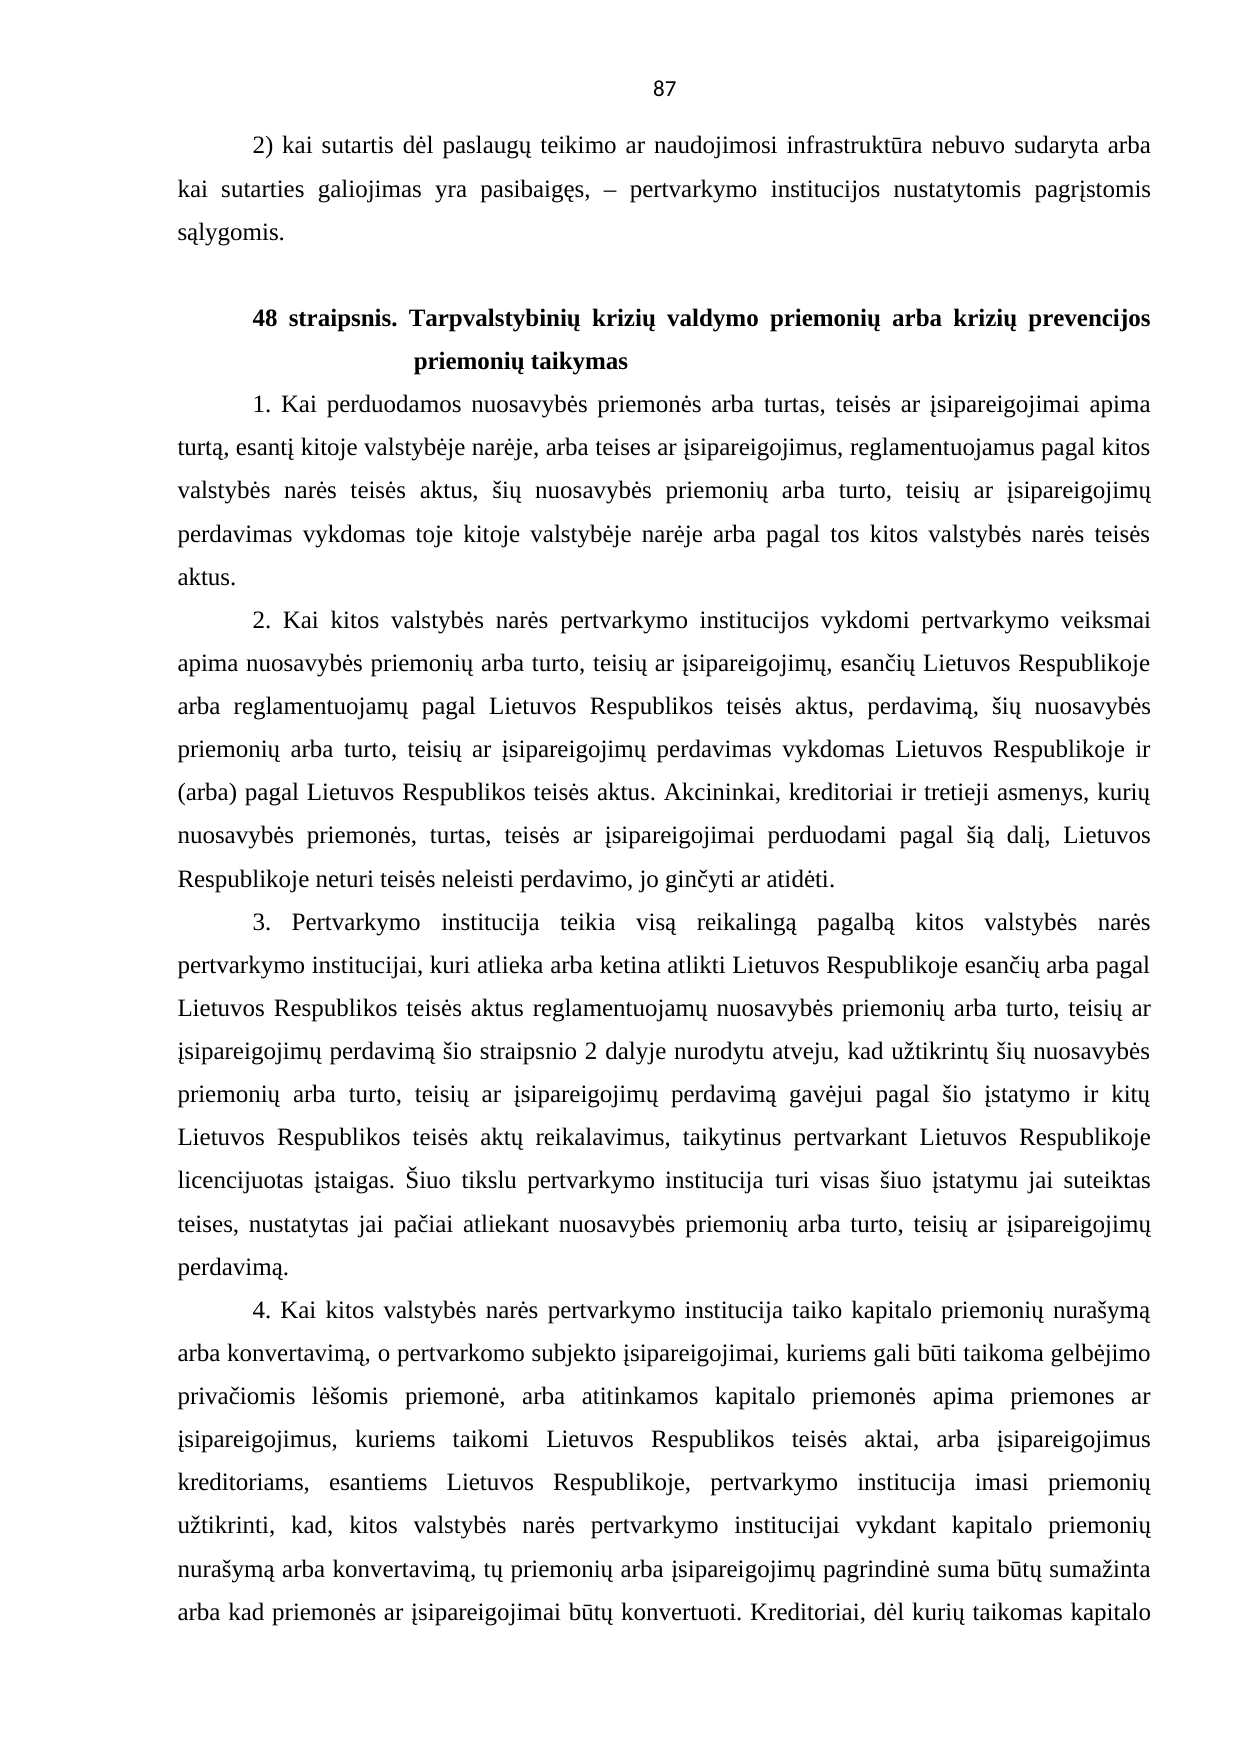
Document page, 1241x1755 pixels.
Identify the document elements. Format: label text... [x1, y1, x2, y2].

text 2) kai sutartis dėl paslaugų teikimo ar naudojimosi infrastruktūra nebuvo sudaryta arba kai sutarties galiojimas yra pasibaigęs, – pertvarkymo institucijos nustatytomis pagrįstomis sąlygomis. [177, 131, 1152, 246]
text 3. Pertvarkymo institucija teikia visą reikalingą pagalbą kitos valstybės narės pertvarkymo institucijai, kuri atlieka arba ketina atlikti Lietuvos Respublikoje esančių arba pagal Lietuvos Respublikos teisės aktus reglamentuojamų nuosavybės priemonių arba turto, teisių ar įsipareigojimų perdavimą šio straipsnio 2 dalyje nurodytu atveju, kad užtikrintų šių nuosavybės priemonių arba turto, teisių ar įsipareigojimų perdavimą gavėjui pagal šio įstatymo ir kitų Lietuvos Respublikos teisės aktų reikalavimus, taikytinus pertvarkant Lietuvos Respublikoje licencijuotas įstaigas. Šiuo tikslu pertvarkymo institucija turi visas šiuo įstatymu jai suteiktas teises, nustatytas jai pačiai atliekant nuosavybės priemonių arba turto, teisių ar įsipareigojimų perdavimą. [177, 907, 1152, 1281]
text 4. Kai kitos valstybės narės pertvarkymo institucija taiko kapitalo priemonių nurašymą arba konvertavimą, o pertvarkomo subjekto įsipareigojimai, kuriems gali būti taikoma gelbėjimo privačiomis lėšomis priemonė, arba atitinkamos kapitalo priemonės apima priemones ar įsipareigojimus, kuriems taikomi Lietuvos Respublikos teisės aktai, arba įsipareigojimus kreditoriams, esantiems Lietuvos Respublikoje, pertvarkymo institucija imasi priemonių užtikrinti, kad, kitos valstybės narės pertvarkymo institucijai vykdant kapitalo priemonių nurašymą arba konvertavimą, tų priemonių arba įsipareigojimų pagrindinė suma būtų sumažinta arba kad priemonės ar įsipareigojimai būtų konvertuoti. Kreditoriai, dėl kurių taikomas kapitalo [177, 1295, 1152, 1626]
text 2. Kai kitos valstybės narės pertvarkymo institucijos vykdomi pertvarkymo veiksmai apima nuosavybės priemonių arba turto, teisių ar įsipareigojimų, esančių Lietuvos Respublikoje arba reglamentuojamų pagal Lietuvos Respublikos teisės aktus, perdavimą, šių nuosavybės priemonių arba turto, teisių ar įsipareigojimų perdavimas vykdomas Lietuvos Respublikoje ir (arba) pagal Lietuvos Respublikos teisės aktus. Akcininkai, kreditoriai ir tretieji asmenys, kurių nuosavybės priemonės, turtas, teisės ar įsipareigojimai perduodami pagal šią dalį, Lietuvos Respublikoje neturi teisės neleisti perdavimo, jo ginčyti ar atidėti. [177, 605, 1152, 892]
text 1. Kai perduodamos nuosavybės priemonės arba turtas, teisės ar įsipareigojimai apima turtą, esantį kitoje valstybėje narėje, arba teises ar įsipareigojimus, reglamentuojamus pagal kitos valstybės narės teisės aktus, šių nuosavybės priemonių arba turto, teisių ar įsipareigojimų perdavimas vykdomas toje kitoje valstybėje narėje arba pagal tos kitos valstybės narės teisės aktus. [177, 389, 1152, 591]
text 48 straipsnis. Tarpvalstybinių krizių valdymo priemonių arba krizių prevencijos priemonių taikymas [252, 303, 1152, 375]
